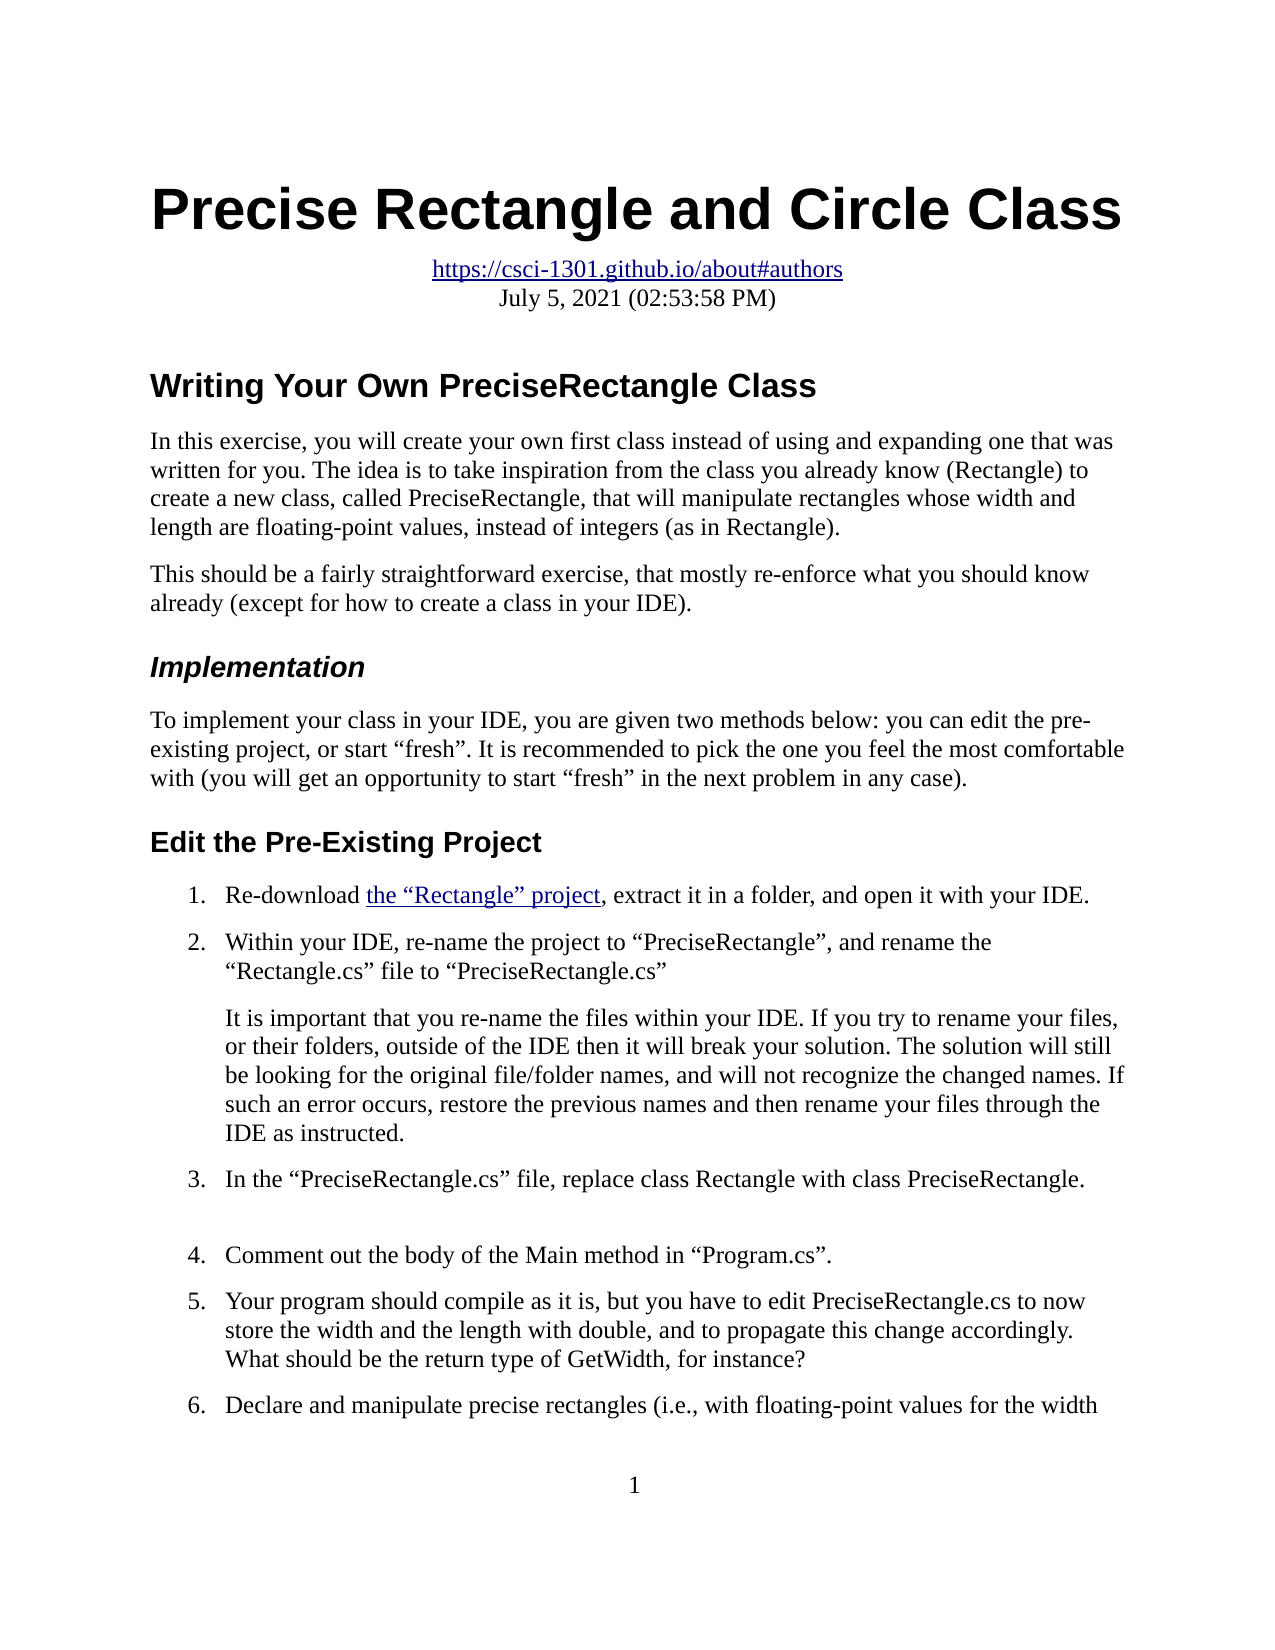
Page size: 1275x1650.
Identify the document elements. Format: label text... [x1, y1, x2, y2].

list It is important that you re-name the files within your IDE. If you try to rename your files, or their folders, outside of the IDE then it will break your solution. The solution will still be looking for the original file/folder names, and will not recognize the changed names. If such an error occurs, restore the previous names and then rename your files through the IDE as instructed. [187, 1003, 1125, 1146]
text This should be a fairly straightforward exercise, that mostly re-enforce what you should know already (except for how to create a class in your IDE). [150, 559, 1125, 616]
subtitle Edit the Pre-Existing Project [150, 826, 1125, 859]
subtitle Writing Your Own PreciseRectangle Class [150, 366, 1125, 404]
list Declare and manipulate precise rectangles (i.e., with floating-point values for the width [187, 1391, 1125, 1419]
text To implement your class in your IDE, you are given two methods below: you can edit the pre-existing project, or start “fresh”. It is recommended to pick the one you feel the most comfortable with (you will get an opportunity to start “fresh” in the next problem in any case). [150, 705, 1125, 792]
list In the “PreciseRectangle.cs” file, replace class Rectangle with class PreciseRectangle. [187, 1164, 1125, 1222]
title Precise Rectangle and Circle Class [150, 175, 1125, 242]
text July 5, 2021 (02:53:58 PM) [150, 283, 1125, 312]
text In this exercise, you will create your own first class instead of using and expanding one that was written for you. The idea is to take inspiration from the class you already know (Rectangle) to create a new class, called PreciseRectangle, that will manipulate rectangles whose width and length are floating-point values, instead of integers (as in Rectangle). [150, 426, 1125, 541]
list Your program should compile as it is, but you have to edit PreciseRectangle.cs to now store the width and the length with double, and to propagate this change accordingly. What should be the return type of GetWidth, for instance? [187, 1286, 1125, 1373]
list Re-download the “Rectangle” project, extract it in a folder, and open it with your IDE. [187, 881, 1125, 909]
list Comment out the body of the Main method in “Program.cs”. [187, 1240, 1125, 1268]
subtitle Implementation [150, 650, 1125, 684]
text https://csci-1301.github.io/about#authors [150, 254, 1125, 283]
list Within your IDE, re-name the project to “PreciseRectangle”, and rename the “Rectangle.cs” file to “PreciseRectangle.cs” [187, 927, 1125, 985]
